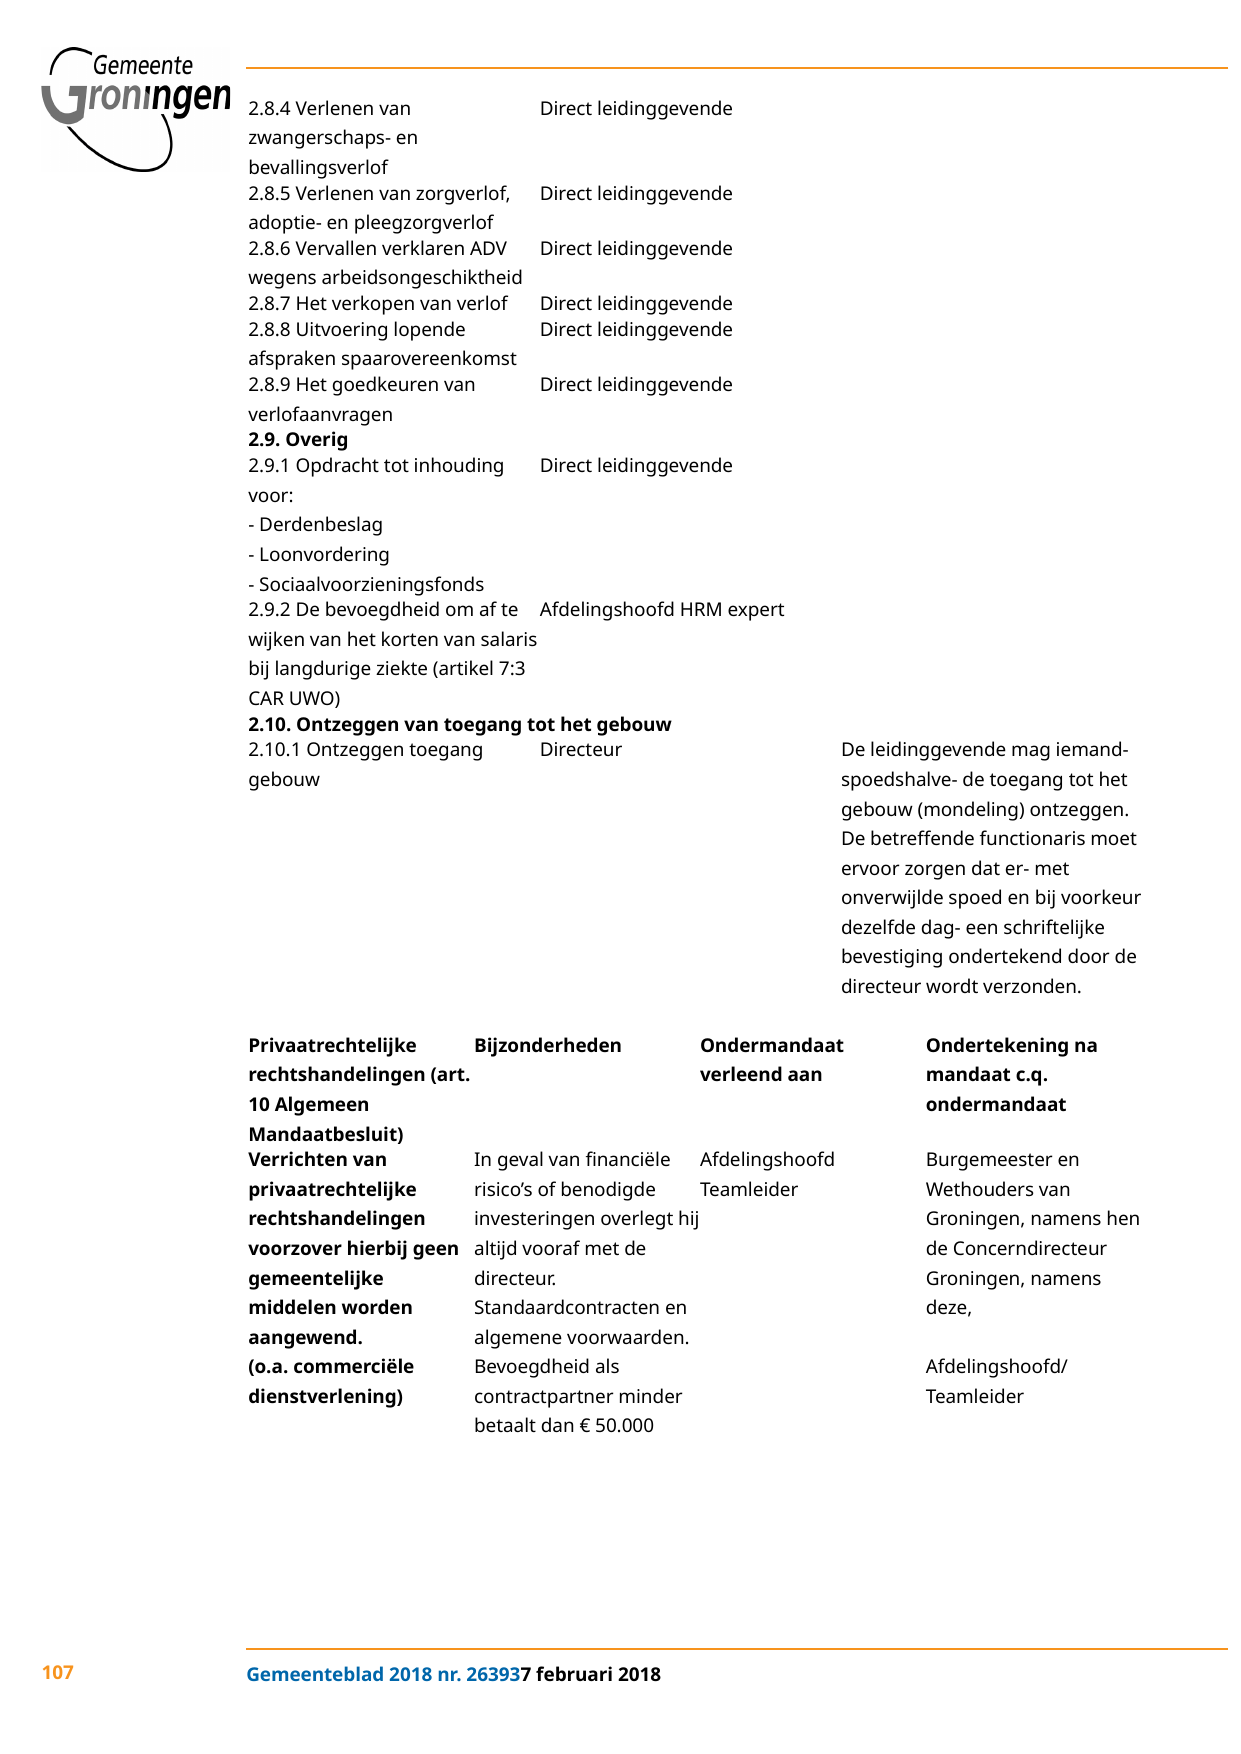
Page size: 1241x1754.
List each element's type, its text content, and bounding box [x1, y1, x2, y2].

table_cell De leidinggevende mag iemand- spoedshalve- de toegang tot het gebouw (mondeling) ontzeggen. De betreffende functionaris moet ervoor zorgen dat er- met onverwijlde spoed en bij voorkeur dezelfde dag- een schriftelijke bevestiging ondertekend door de directeur wordt verzonden. [841, 737, 1152, 999]
table_cell 2.9.2 De bevoegdheid om af te wijken van het korten van salaris bij langdurige ziekte (artikel 7:3 CAR UWO) [248, 596, 539, 711]
table_cell [841, 180, 1152, 235]
table_cell [841, 453, 1152, 596]
table_cell [841, 235, 1152, 290]
table_cell 2.8.4 Verlenen van zwangerschaps- en bevallingsverlof [248, 95, 539, 180]
table_cell 2.8.6 Vervallen verklaren ADV wegens arbeidsongeschiktheid [248, 235, 539, 290]
table_cell Direct leidinggevende [540, 371, 841, 427]
picture [41, 47, 231, 172]
table_cell 2.8.9 Het goedkeuren van verlofaanvragen [248, 371, 539, 427]
table_cell Direct leidinggevende [540, 180, 841, 235]
table_cell 2.9.1 Opdracht tot inhouding voor: - Derdenbeslag - Loonvordering - Sociaalvoorzieningsfonds [248, 453, 539, 596]
table_cell 2.8.7 Het verkopen van verlof [248, 290, 539, 316]
table_cell 2.8.8 Uitvoering lopende afspraken spaarovereenkomst [248, 316, 539, 371]
table_cell Directeur [540, 737, 841, 999]
table_cell 2.10.1 Ontzeggen toegang gebouw [248, 737, 539, 999]
table_cell [841, 596, 1152, 711]
table_cell In geval van financiële risico’s of benodigde investeringen overlegt hij altijd vooraf met de directeur. Standaardcontracten en algemene voorwaarden. Bevoegdheid als contractpartner minder betaalt dan € 50.000 [474, 1146, 700, 1438]
table_cell 2.9. Overig [248, 427, 1152, 452]
table_cell Direct leidinggevende [540, 95, 841, 180]
table_cell Burgemeester en Wethouders van Groningen, namens hen de Concerndirecteur Groningen, namens deze, Afdelingshoofd/ Teamleider [926, 1146, 1152, 1438]
table_header Bijzonderheden [474, 1032, 700, 1146]
table_cell 2.8.5 Verlenen van zorgverlof, adoptie- en pleegzorgverlof [248, 180, 539, 235]
table_header Privaatrechtelijke rechtshandelingen (art. 10 Algemeen Mandaatbesluit) [248, 1032, 474, 1146]
table_header Ondermandaat verleend aan [700, 1032, 926, 1146]
table_cell [841, 371, 1152, 427]
table_cell 2.10. Ontzeggen van toegang tot het gebouw [248, 711, 1152, 737]
table_cell [841, 290, 1152, 316]
table_cell Verrichten van privaatrechtelijke rechtshandelingen voorzover hierbij geen gemeentelijke middelen worden aangewend. (o.a. commerciële dienstverlening) [248, 1146, 474, 1438]
table_cell Afdelingshoofd HRM expert [540, 596, 841, 711]
table_header Ondertekening na mandaat c.q. ondermandaat [926, 1032, 1152, 1146]
table_cell Direct leidinggevende [540, 235, 841, 290]
table_cell Direct leidinggevende [540, 316, 841, 371]
table_cell [841, 316, 1152, 371]
table_cell Afdelingshoofd Teamleider [700, 1146, 926, 1438]
table_cell Direct leidinggevende [540, 453, 841, 596]
table_cell [841, 95, 1152, 180]
table_cell Direct leidinggevende [540, 290, 841, 316]
